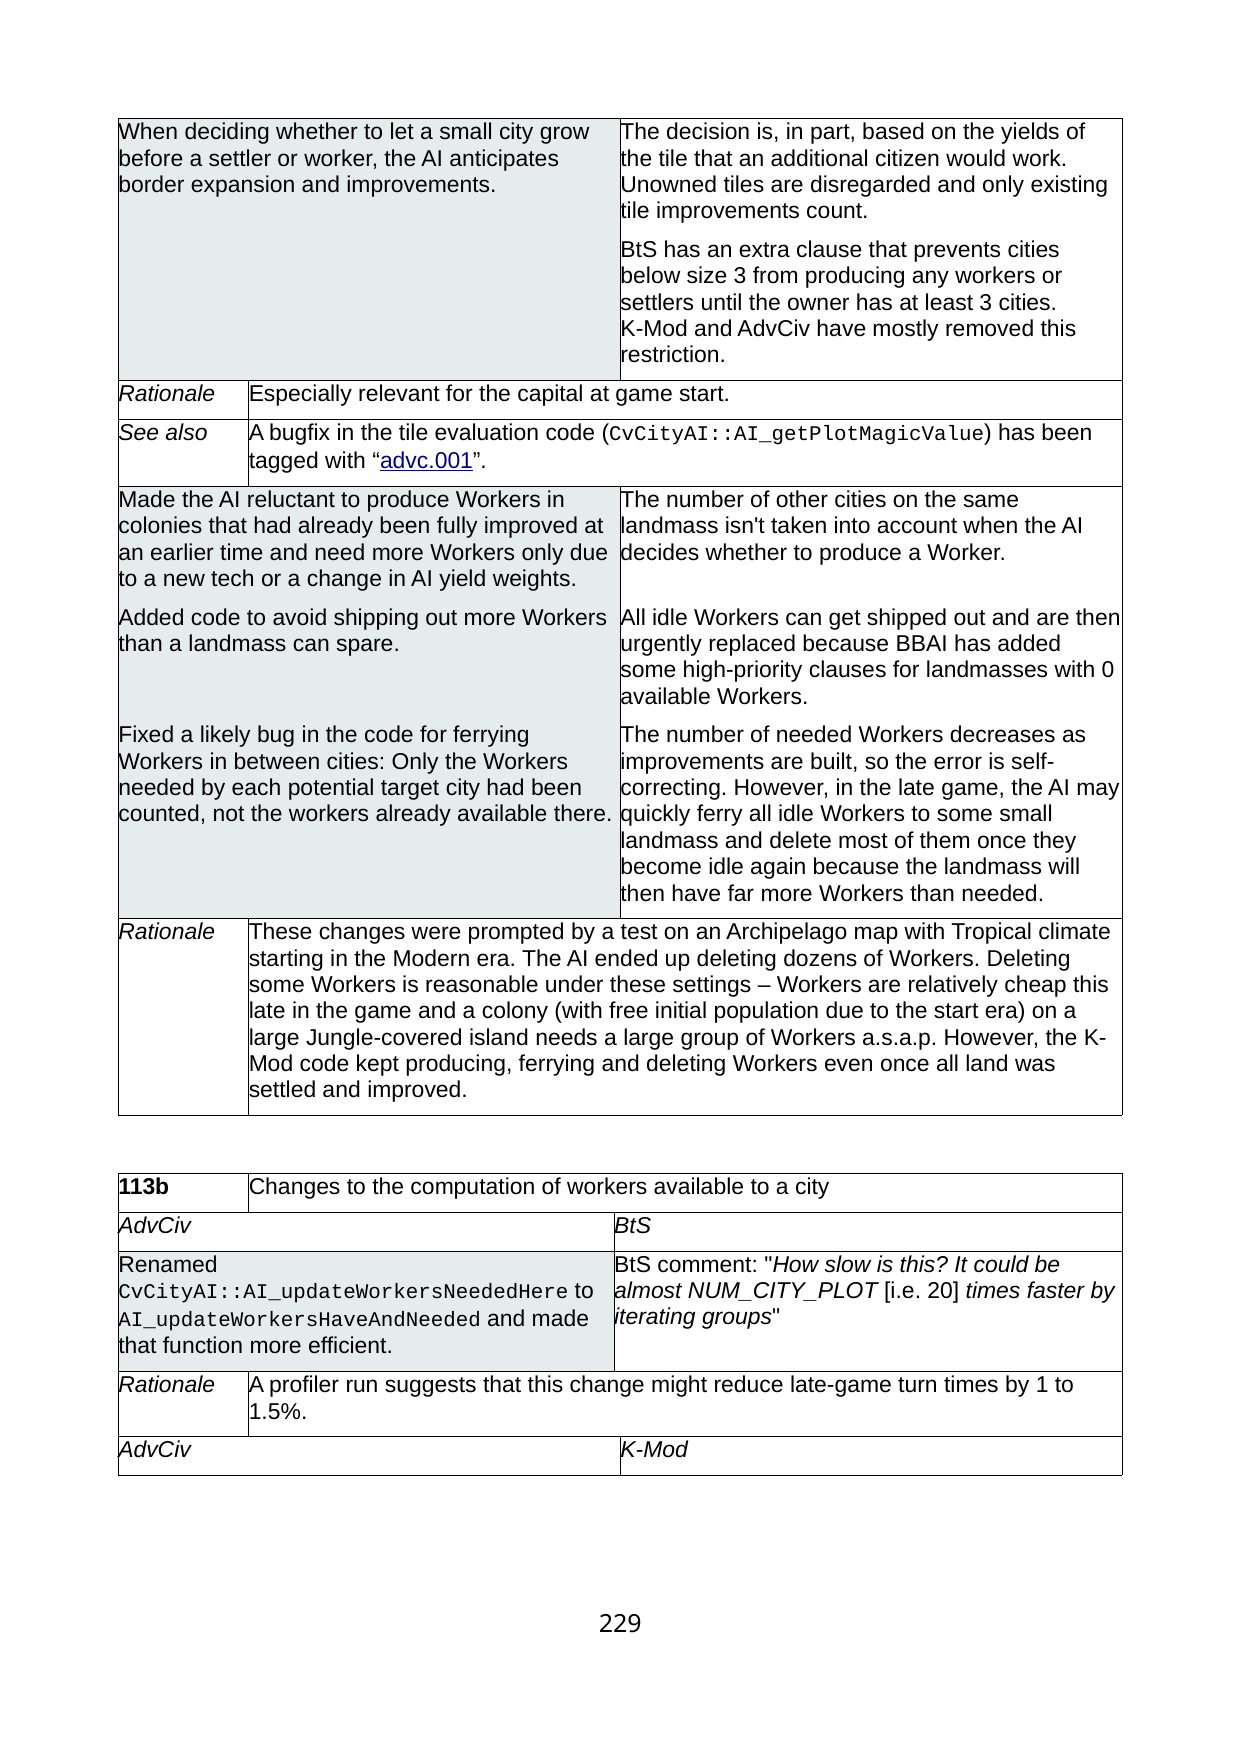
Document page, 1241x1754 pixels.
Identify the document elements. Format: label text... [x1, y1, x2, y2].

table_cell When deciding whether to let a small city grow before a settler or worker, the AI anticipates border expansion and improvements. [119, 119, 620, 380]
table_cell The number of other cities on the same landmass isn't taken into account when the AI decides whether to produce a Worker. All idle Workers can get shipped out and are then urgently replaced because BBAI has added some high-priority clauses for landmasses with 0 available Workers. The number of needed Workers decreases as improvements are built, so the error is self-correcting. However, in the late game, the AI may quickly ferry all idle Workers to some small landmass and delete most of them once they become idle again because the landmass will then have far more Workers than needed. [621, 487, 1122, 918]
table_cell BtS [615, 1213, 1122, 1251]
table_header Changes to the computation of workers available to a city [249, 1174, 1122, 1212]
table_header 113b [119, 1174, 248, 1212]
table_cell Renamed CvCityAI::AI_updateWorkersNeededHere to AI_updateWorkersHaveAndNeeded and made that function more efficient. [119, 1252, 614, 1371]
table_cell See also [119, 420, 248, 486]
table_cell A profiler run suggests that this change might reduce late-game turn times by 1 to 1.5%. [249, 1372, 1122, 1436]
table_cell BtS comment: "How slow is this? It could be almost NUM_CITY_PLOT [i.e. 20] times faster by iterating groups" [615, 1252, 1122, 1371]
table_cell A bugfix in the tile evaluation code (CvCityAI::AI_getPlotMagicValue) has been tagged with “advc.001”. [249, 420, 1122, 486]
table_cell AdvCiv [119, 1437, 620, 1475]
table_cell These changes were prompted by a test on an Archipelago map with Tropical climate starting in the Modern era. The AI ended up deleting dozens of Workers. Deleting some Workers is reasonable under these settings – Workers are relatively cheap this late in the game and a colony (with free initial population due to the start era) on a large Jungle-covered island needs a large group of Workers a.s.a.p. However, the K-Mod code kept producing, ferrying and deleting Workers even once all land was settled and improved. [249, 919, 1122, 1115]
table_cell Especially relevant for the capital at game start. [249, 381, 1122, 419]
table_cell Rationale [119, 1372, 248, 1436]
table_cell The decision is, in part, based on the yields of the tile that an additional citizen would work. Unowned tiles are disregarded and only existing tile improvements count. BtS has an extra clause that prevents cities below size 3 from producing any workers or settlers until the owner has at least 3 cities. K‑Mod and AdvCiv have mostly removed this restriction. [621, 119, 1122, 380]
table_cell AdvCiv [119, 1213, 614, 1251]
table_cell K-Mod [621, 1437, 1122, 1475]
table_cell Made the AI reluctant to produce Workers in colonies that had already been fully improved at an earlier time and need more Workers only due to a new tech or a change in AI yield weights. Added code to avoid shipping out more Workers than a landmass can spare. Fixed a likely bug in the code for ferrying Workers in between cities: Only the Workers needed by each potential target city had been counted, not the workers already available there. [119, 487, 620, 918]
table_cell Rationale [119, 381, 248, 419]
table_cell Rationale [119, 919, 248, 1115]
